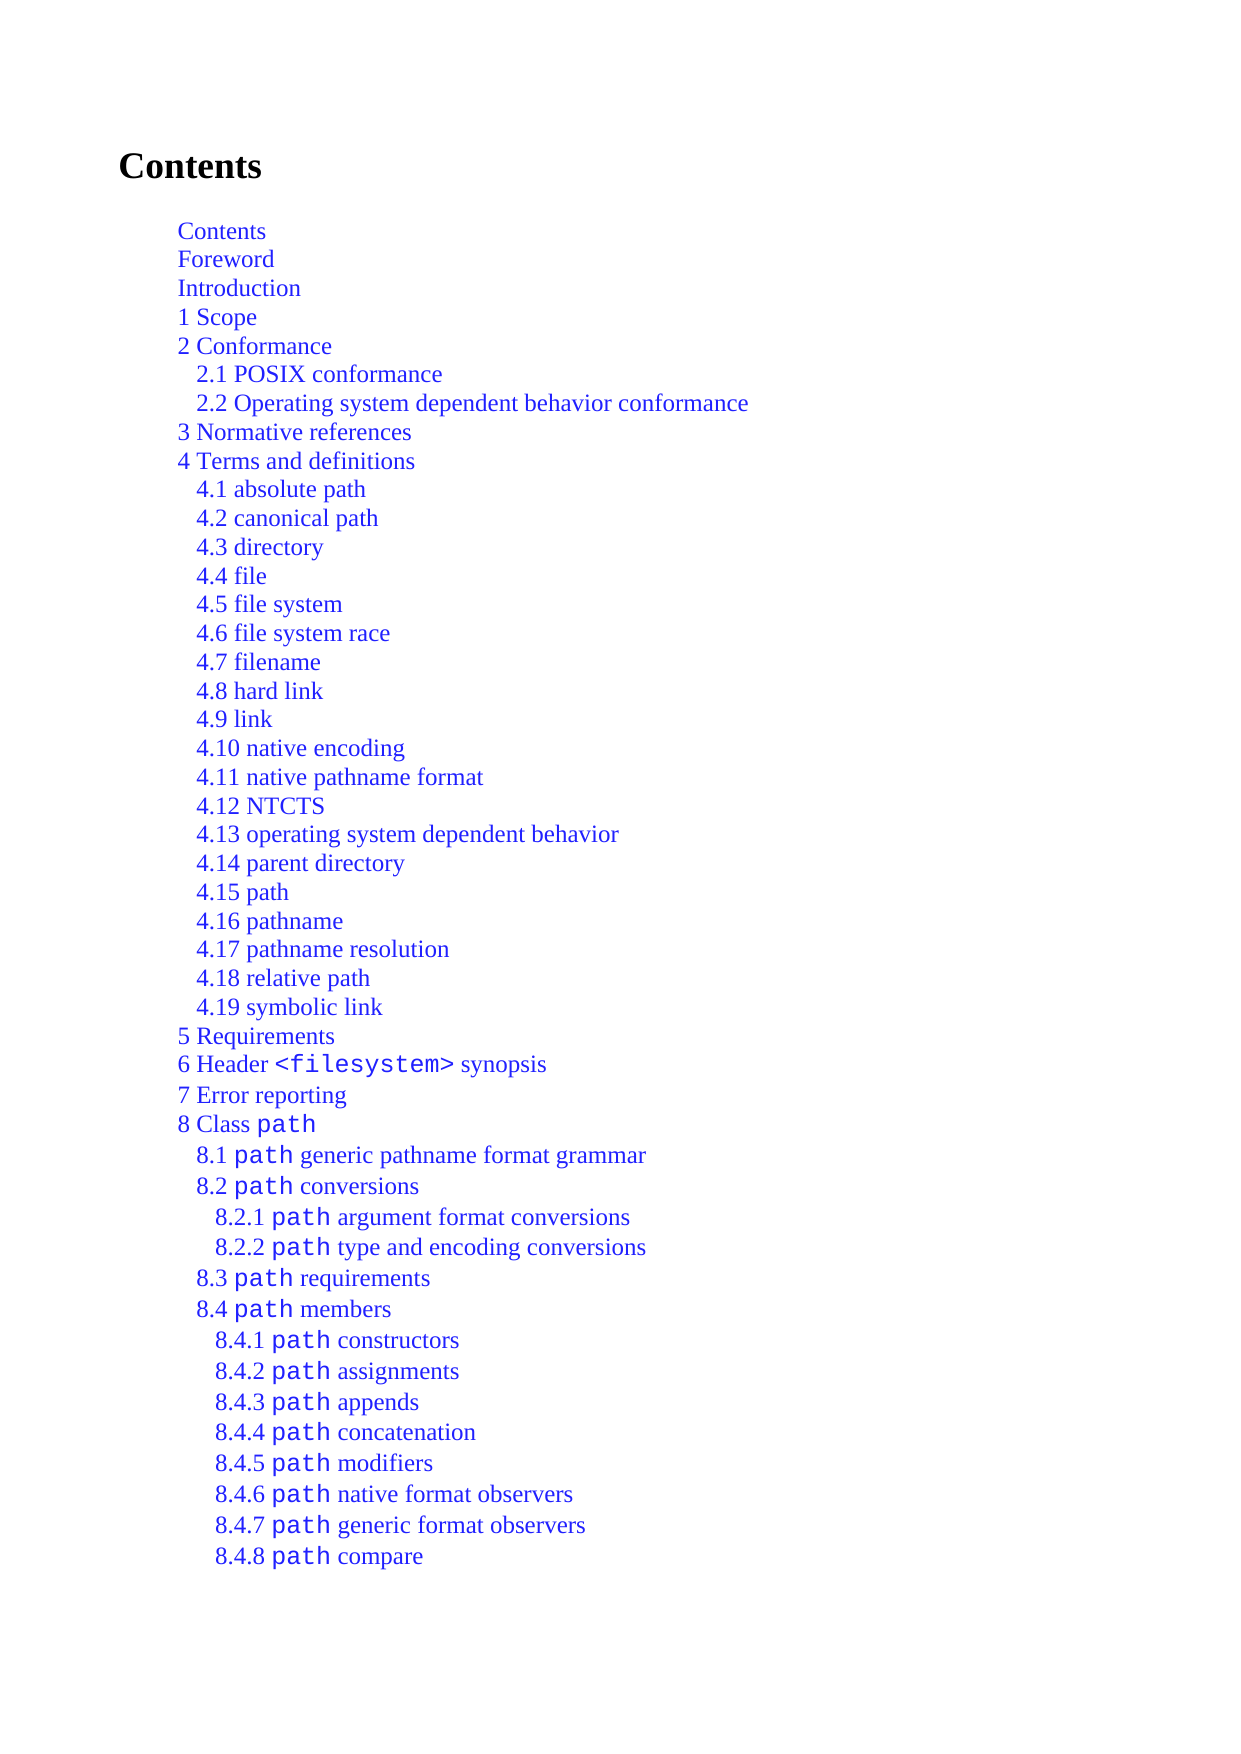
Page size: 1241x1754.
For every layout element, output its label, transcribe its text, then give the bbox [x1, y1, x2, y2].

subtitle Contents [118, 143, 1122, 186]
text Contents Foreword Introduction 1 Scope 2 Conformance 2.1 POSIX conformance 2.2 Operating system dependent behavior conformance 3 Normative references 4 Terms and definitions 4.1 absolute path 4.2 canonical path 4.3 directory 4.4 file 4.5 file system 4.6 file system race 4.7 filename 4.8 hard link 4.9 link 4.10 native encoding 4.11 native pathname format 4.12 NTCTS 4.13 operating system dependent behavior 4.14 parent directory 4.15 path 4.16 pathname 4.17 pathname resolution 4.18 relative path 4.19 symbolic link 5 Requirements 6 Header <filesystem> synopsis 7 Error reporting 8 Class path 8.1 path generic pathname format grammar 8.2 path conversions 8.2.1 path argument format conversions 8.2.2 path type and encoding conversions 8.3 path requirements 8.4 path members 8.4.1 path constructors 8.4.2 path assignments 8.4.3 path appends 8.4.4 path concatenation 8.4.5 path modifiers 8.4.6 path native format observers 8.4.7 path generic format observers 8.4.8 path compare [177, 216, 1063, 1572]
